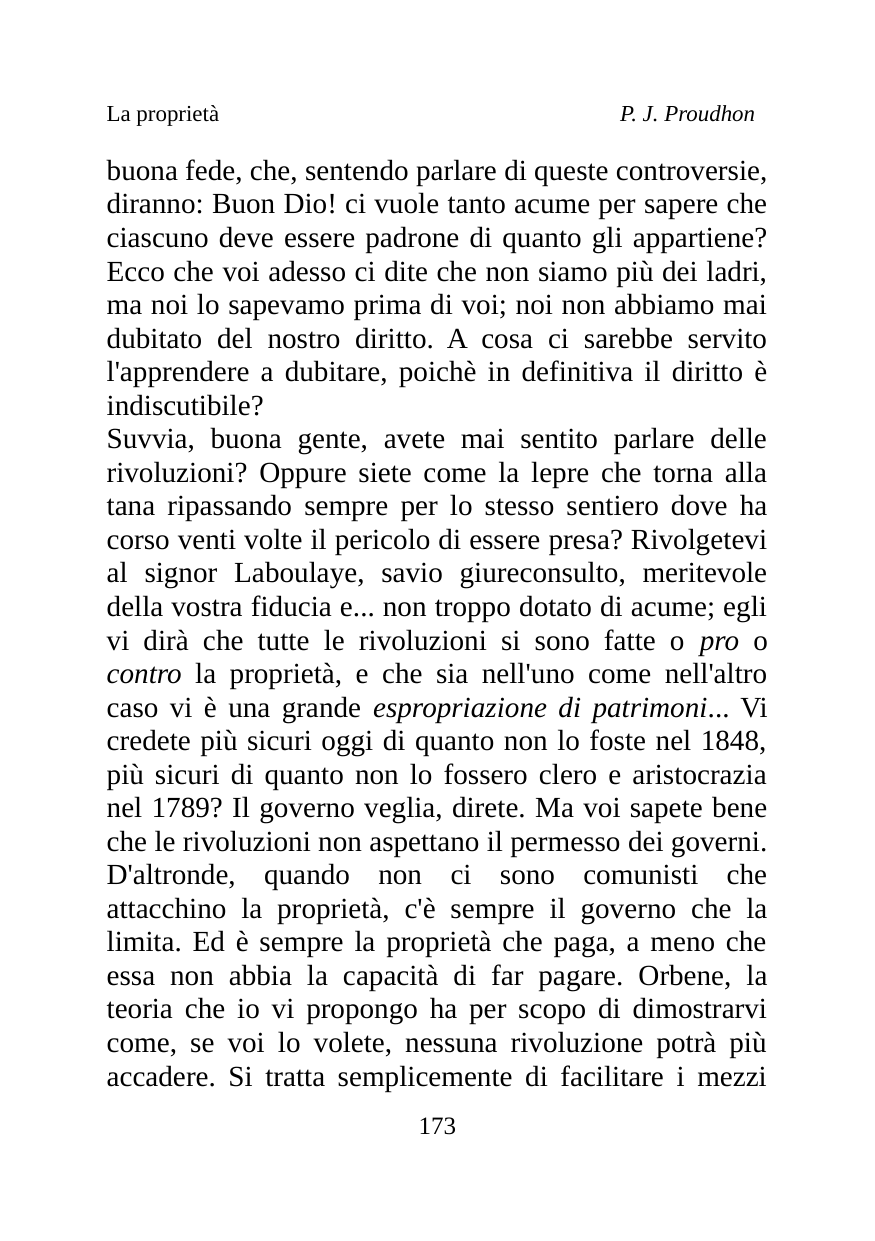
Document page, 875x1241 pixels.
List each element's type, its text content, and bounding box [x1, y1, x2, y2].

text buona fede, che, sentendo parlare di queste controversie, diranno: Buon Dio! ci vuole tanto acume per sapere che ciascuno deve essere padrone di quanto gli appartiene? Ecco che voi adesso ci dite che non siamo più dei ladri, ma noi lo sapevamo prima di voi; noi non abbiamo mai dubitato del nostro diritto. A cosa ci sarebbe servito l'apprendere a dubitare, poichè in definitiva il diritto è indiscutibile? [106, 153, 768, 421]
text Suvvia, buona gente, avete mai sentito parlare delle rivoluzioni? Oppure siete come la lepre che torna alla tana ripassando sempre per lo stesso sentiero dove ha corso venti volte il pericolo di essere presa? Rivolgetevi al signor Laboulaye, savio giureconsulto, meritevole della vostra fiducia e... non troppo dotato di acume; egli vi dirà che tutte le rivoluzioni si sono fatte o pro o contro la proprietà, e che sia nell'uno come nell'altro caso vi è una grande espropriazione di patrimoni... Vi credete più sicuri oggi di quanto non lo foste nel 1848, più sicuri di quanto non lo fossero clero e aristocrazia nel 1789? Il governo veglia, direte. Ma voi sapete bene che le rivoluzioni non aspettano il permesso dei governi. D'altronde, quando non ci sono comunisti che attacchino la proprietà, c'è sempre il governo che la limita. Ed è sempre la proprietà che paga, a meno che essa non abbia la capacità di far pagare. Orbene, la teoria che io vi propongo ha per scopo di dimostrarvi come, se voi lo volete, nessuna rivoluzione potrà più accadere. Si tratta semplicemente di facilitare i mezzi [106, 421, 768, 1092]
